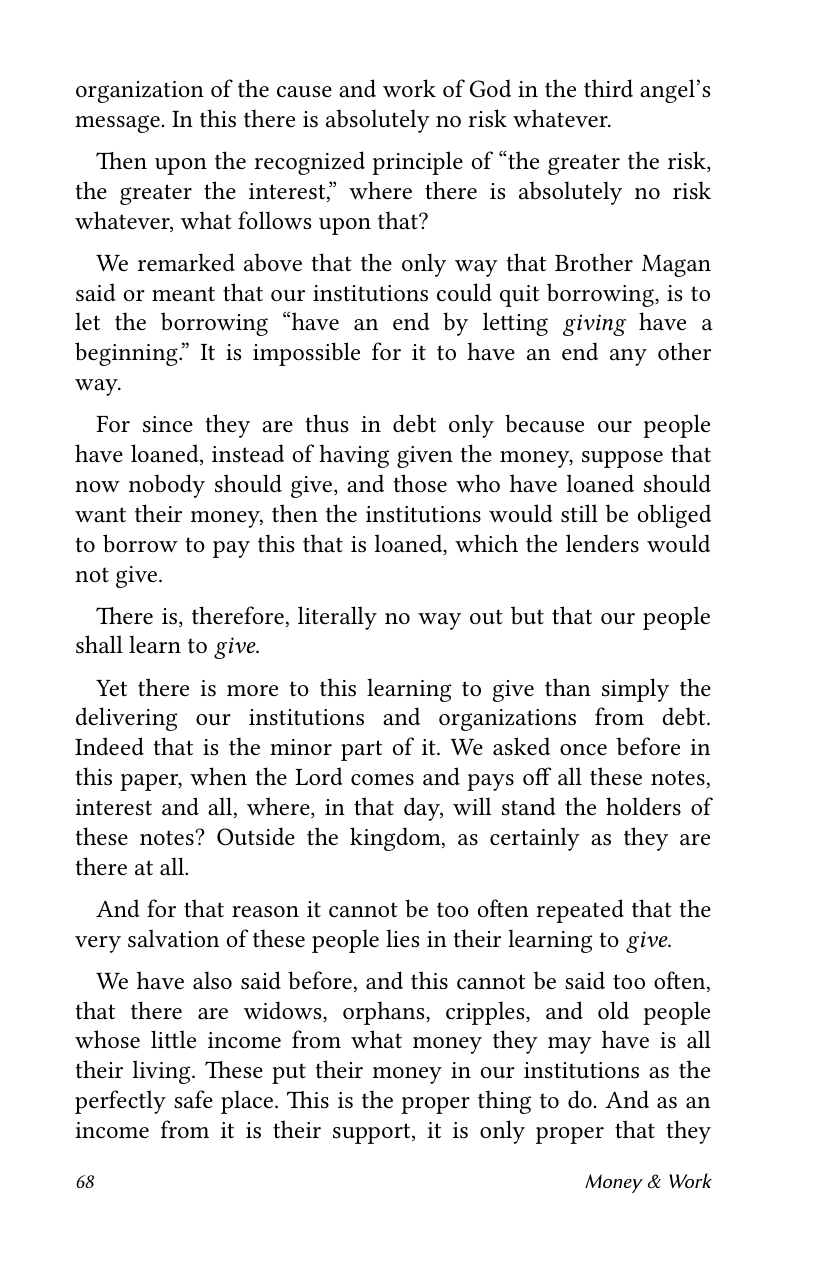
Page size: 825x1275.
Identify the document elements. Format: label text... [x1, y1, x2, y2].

text There is, therefore, literally no way out but that our people shall learn to give. [75, 602, 712, 660]
text organization of the cause and work of God in the third angel’s message. In this there is absolutely no risk whatever. [75, 75, 712, 133]
text Then upon the recognized principle of “the greater the risk, the greater the interest,” where there is absolutely no risk whatever, what follows upon that? [75, 147, 712, 235]
text For since they are thus in debt only because our people have loaned, instead of having given the money, suppose that now nobody should give, and those who have loaned should want their money, then the institutions would still be obliged to borrow to pay this that is loaned, which the lenders would not give. [75, 410, 712, 588]
text And for that reason it cannot be too often repeated that the very salvation of these people lies in their learning to give. [75, 895, 712, 953]
text Yet there is more to this learning to give than simply the delivering our institutions and organizations from debt. Indeed that is the minor part of it. We asked once before in this paper, when the Lord comes and pays off all these notes, interest and all, where, in that day, will stand the holders of these notes? Outside the kingdom, as certainly as they are there at all. [75, 673, 712, 881]
text We have also said before, and this cannot be said too often, that there are widows, orphans, cripples, and old people whose little income from what money they may have is all their living. These put their money in our institutions as the perfectly safe place. This is the proper thing to do. And as an income from it is their support, it is only proper that they [75, 967, 712, 1145]
text We remarked above that the only way that Brother Magan said or meant that our institutions could quit borrowing, is to let the borrowing “have an end by letting giving have a beginning.” It is impossible for it to have an end any other way. [75, 249, 712, 397]
